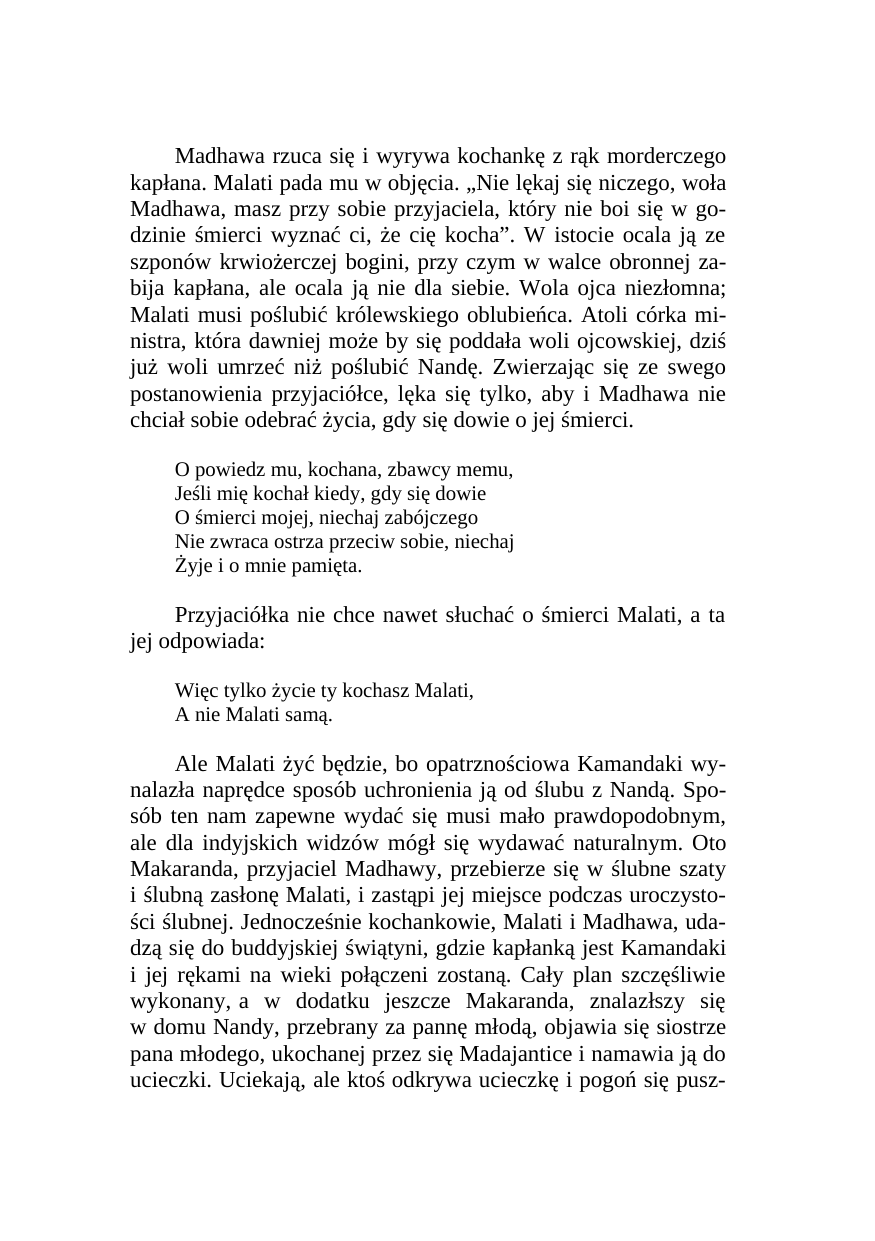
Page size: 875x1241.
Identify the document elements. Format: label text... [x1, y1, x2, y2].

text O śmierci mojej, niechaj zabójczego [174, 505, 762, 529]
text Nie zwraca ostrza przeciw sobie, niechaj Żyje i o mnie pamięta. [174, 529, 516, 577]
text Przyjaciółka nie chce nawet słuchać o śmierci Malati, a ta jej odpowiada: [130, 601, 726, 654]
text O powiedz mu, kochana, zbawcy memu, Jeśli mię kochał kiedy, gdy się dowie [174, 456, 515, 504]
text Madhawa rzuca się i wyrywa kochankę z rąk morderczego kapłana. Malati pada mu w objęcia. „Nie lękaj się niczego, woła Madhawa, masz przy sobie przyjaciela, który nie boi się w go- dzinie śmierci wyznać ci, że cię kocha”. W istocie ocala ją ze szponów krwiożerczej bogini, przy czym w walce obronnej za- bija kapłana, ale ocala ją nie dla siebie. Wola ojca niezłomna; Malati musi poślubić królewskiego oblubieńca. Atoli córka mi- nistra, która dawniej może by się poddała woli ojcowskiej, dziś już woli umrzeć niż poślubić Nandę. Zwierzając się ze swego postanowienia przyjaciółce, lęka się tylko, aby i Madhawa nie chciał sobie odebrać życia, gdy się dowie o jej śmierci. [130, 142, 727, 432]
text Więc tylko życie ty kochasz Malati, A nie Malati samą. [174, 678, 475, 726]
text Ale Malati żyć będzie, bo opatrznościowa Kamandaki wy- nalazła naprędce sposób uchronienia ją od ślubu z Nandą. Spo- sób ten nam zapewne wydać się musi mało prawdopodobnym, ale dla indyjskich widzów mógł się wydawać naturalnym. Oto Makaranda, przyjaciel Madhawy, przebierze się w ślubne szaty i ślubną zasłonę Malati, i zastąpi jej miejsce podczas uroczysto- ści ślubnej. Jednocześnie kochankowie, Malati i Madhawa, uda- dzą się do buddyjskiej świątyni, gdzie kapłanką jest Kamandaki i jej rękami na wieki połączeni zostaną. Cały plan szczęśliwie wykonany, a w dodatku jeszcze Makaranda, znalazłszy się w domu Nandy, przebrany za pannę młodą, objawia się siostrze pana młodego, ukochanej przez się Madajantice i namawia ją do ucieczki. Uciekają, ale ktoś odkrywa ucieczkę i pogoń się pusz- [130, 750, 727, 1092]
